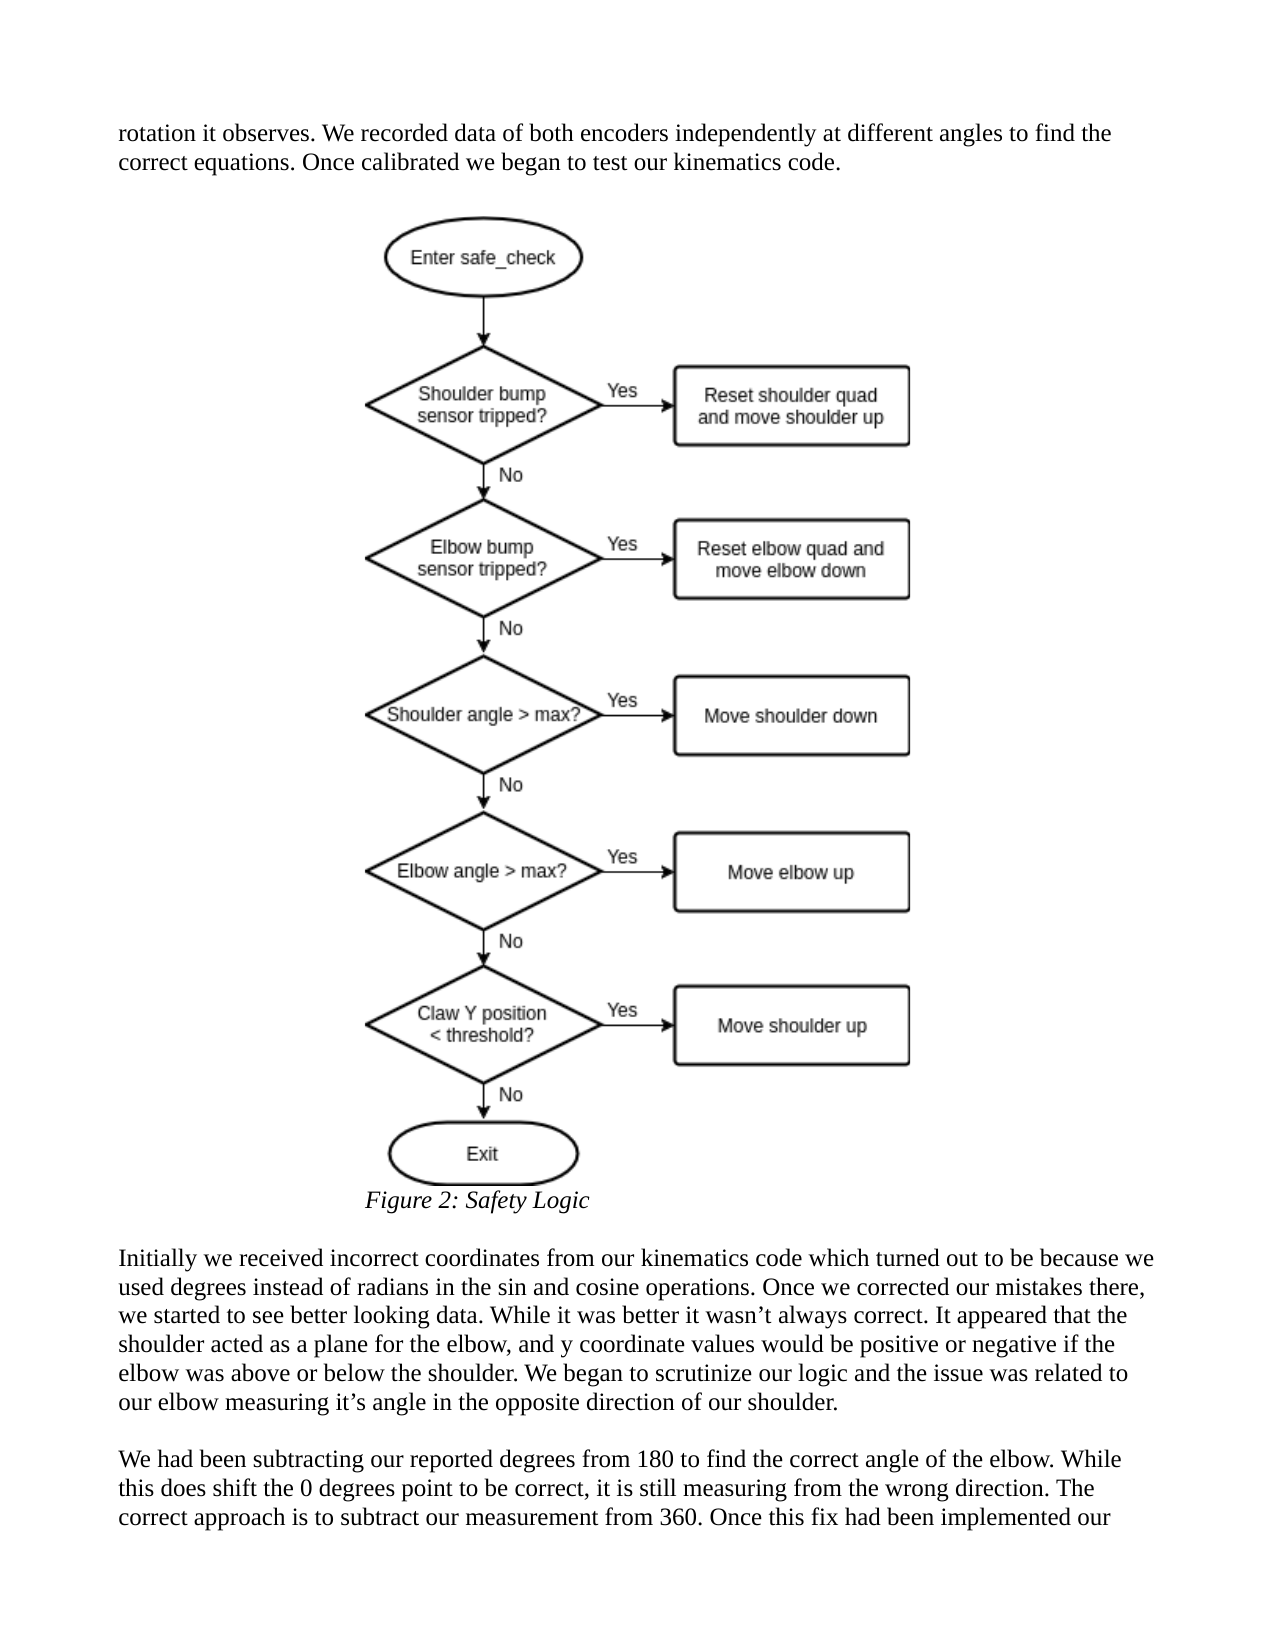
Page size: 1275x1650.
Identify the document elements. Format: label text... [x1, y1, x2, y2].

picture [364, 216, 911, 1186]
text We had been subtracting our reported degrees from 180 to find the correct angle of the elbow. While this does shift the 0 degrees point to be correct, it is still measuring from the wrong direction. The correct approach is to subtract our measurement from 360. Once this fix had been implemented our [118, 1444, 1157, 1531]
text Initially we received incorrect coordinates from our kinematics code which turned out to be because we used degrees instead of radians in the sin and cosine operations. Once we corrected our mistakes there, we started to see better looking data. While it was better it wasn’t always correct. It appeared that the shoulder acted as a plane for the elbow, and y coordinate values would be positive or negative if the elbow was above or below the shoulder. We began to scrutinize our logic and the issue was related to our elbow measuring it’s angle in the opposite direction of our shoulder. [118, 1243, 1157, 1416]
text Figure 2: Safety Logic [365, 1186, 910, 1214]
text rotation it observes. We recorded data of both encoders independently at different angles to find the correct equations. Once calibrated we began to test our kinematics code. [118, 118, 1157, 176]
